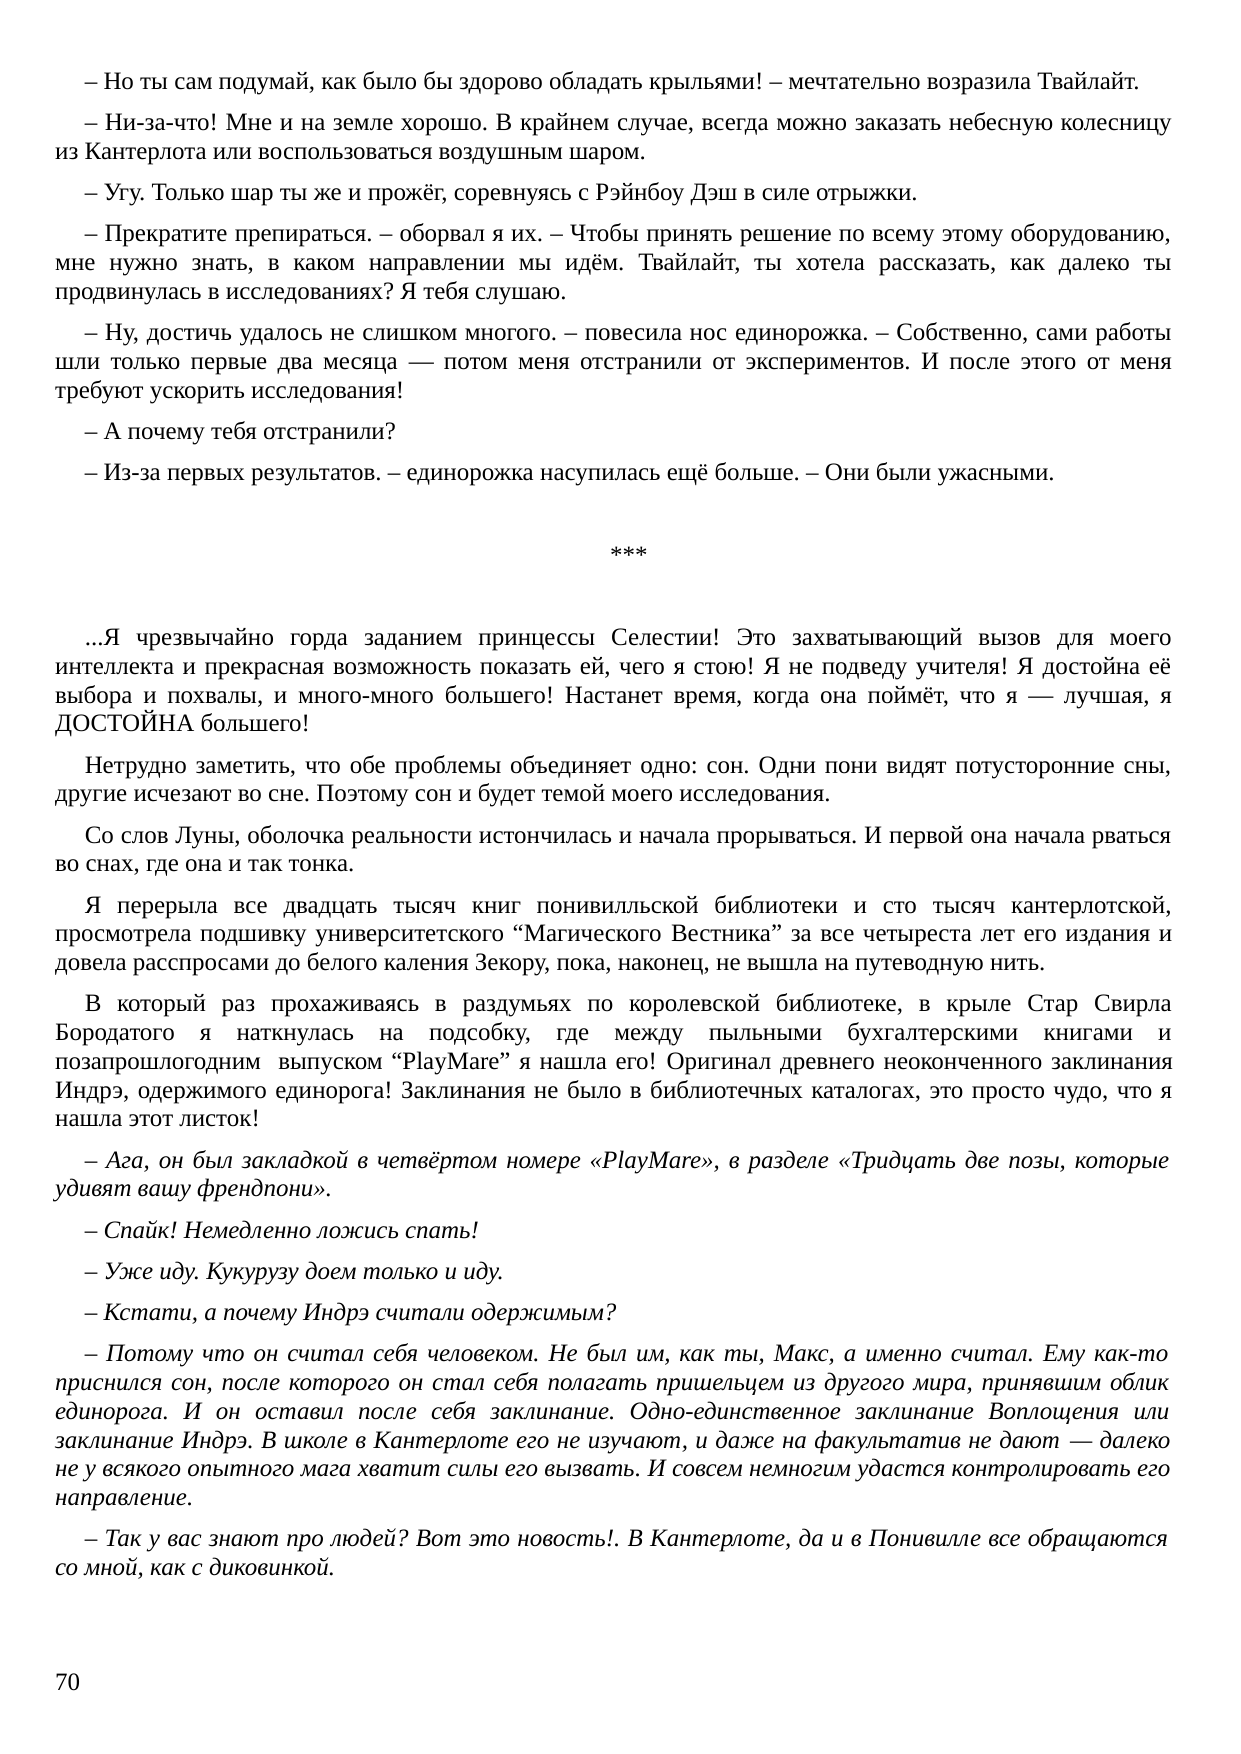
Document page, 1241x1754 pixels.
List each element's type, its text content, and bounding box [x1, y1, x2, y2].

text – Кстати, а почему Индрэ считали одержимым? [55, 1297, 1173, 1326]
text – А почему тебя отстранили? [55, 416, 1173, 445]
text – Так у вас знают про людей? Вот это новость!. В Кантерлоте, да и в Понивилле все обращаются со мной, как с диковинкой. [55, 1523, 1173, 1581]
text – Угу. Только шар ты же и прожёг, соревнуясь с Рэйнбоу Дэш в силе отрыжки. [55, 177, 1173, 206]
text – Но ты сам подумай, как было бы здорово обладать крыльями! – мечтательно возразила Твайлайт. [55, 66, 1173, 95]
text Нетрудно заметить, что обе проблемы объединяет одно: сон. Одни пони видят потусторонние сны, другие исчезают во сне. Поэтому сон и будет темой моего исследования. [55, 750, 1173, 807]
text – Прекратите препираться. – оборвал я их. – Чтобы принять решение по всему этому оборудованию, мне нужно знать, в каком направлении мы идём. Твайлайт, ты хотела рассказать, как далеко ты продвинулась в исследованиях? Я тебя слушаю. [55, 218, 1173, 305]
text – Спайк! Немедленно ложись спать! [55, 1215, 1173, 1243]
text В который раз прохаживаясь в раздумьях по королевской библиотеке, в крыле Стар Свирла Бородатого я наткнулась на подсобку, где между пыльными бухгалтерскими книгами и позапрошлогодним выпуском “PlayMare” я нашла его! Оригинал древнего неоконченного заклинания Индрэ, одержимого единорога! Заклинания не было в библиотечных каталогах, это просто чудо, что я нашла этот листок! [55, 988, 1173, 1132]
text – Потому что он считал себя человеком. Не был им, как ты, Макс, а именно считал. Ему как-то приснился сон, после которого он стал себя полагать пришельцем из другого мира, принявшим облик единорога. И он оставил после себя заклинание. Одно-единственное заклинание Воплощения или заклинание Индрэ. В школе в Кантерлоте его не изучают, и даже на факультатив не дают — далеко не у всякого опытного мага хватит силы его вызвать. И совсем немногим удастся контролировать его направление. [55, 1338, 1173, 1511]
text Со слов Луны, оболочка реальности истончилась и начала прорываться. И первой она начала рваться во снах, где она и так тонка. [55, 820, 1173, 877]
text – Из-за первых результатов. – единорожка насупилась ещё больше. – Они были ужасными. [55, 457, 1173, 486]
text – Уже иду. Кукурузу доем только и иду. [55, 1256, 1173, 1285]
text – Ни-за-что! Мне и на земле хорошо. В крайнем случае, всегда можно заказать небесную колесницу из Кантерлота или воспользоваться воздушным шаром. [55, 107, 1173, 165]
text ...Я чрезвычайно горда заданием принцессы Селестии! Это захватывающий вызов для моего интеллекта и прекрасная возможность показать ей, чего я стою! Я не подведу учителя! Я достойна её выбора и похвалы, и много-много большего! Настанет время, когда она поймёт, что я — лучшая, я ДОСТОЙНА большего! [55, 622, 1173, 737]
text – Ага, он был закладкой в четвёртом номере «PlayMare», в разделе «Тридцать две позы, которые удивят вашу френдпони». [55, 1145, 1173, 1202]
text – Ну, достичь удалось не слишком многого. – повесила нос единорожка. – Собственно, сами работы шли только первые два месяца — потом меня отстранили от экспериментов. И после этого от меня требуют ускорить исследования! [55, 317, 1173, 403]
text Я перерыла все двадцать тысяч книг понивилльской библиотеки и сто тысяч кантерлотской, просмотрела подшивку университетского “Магического Вестника” за все четыреста лет его издания и довела расспросами до белого каления Зекору, пока, наконец, не вышла на путеводную нить. [55, 890, 1173, 976]
text *** [55, 540, 1173, 568]
